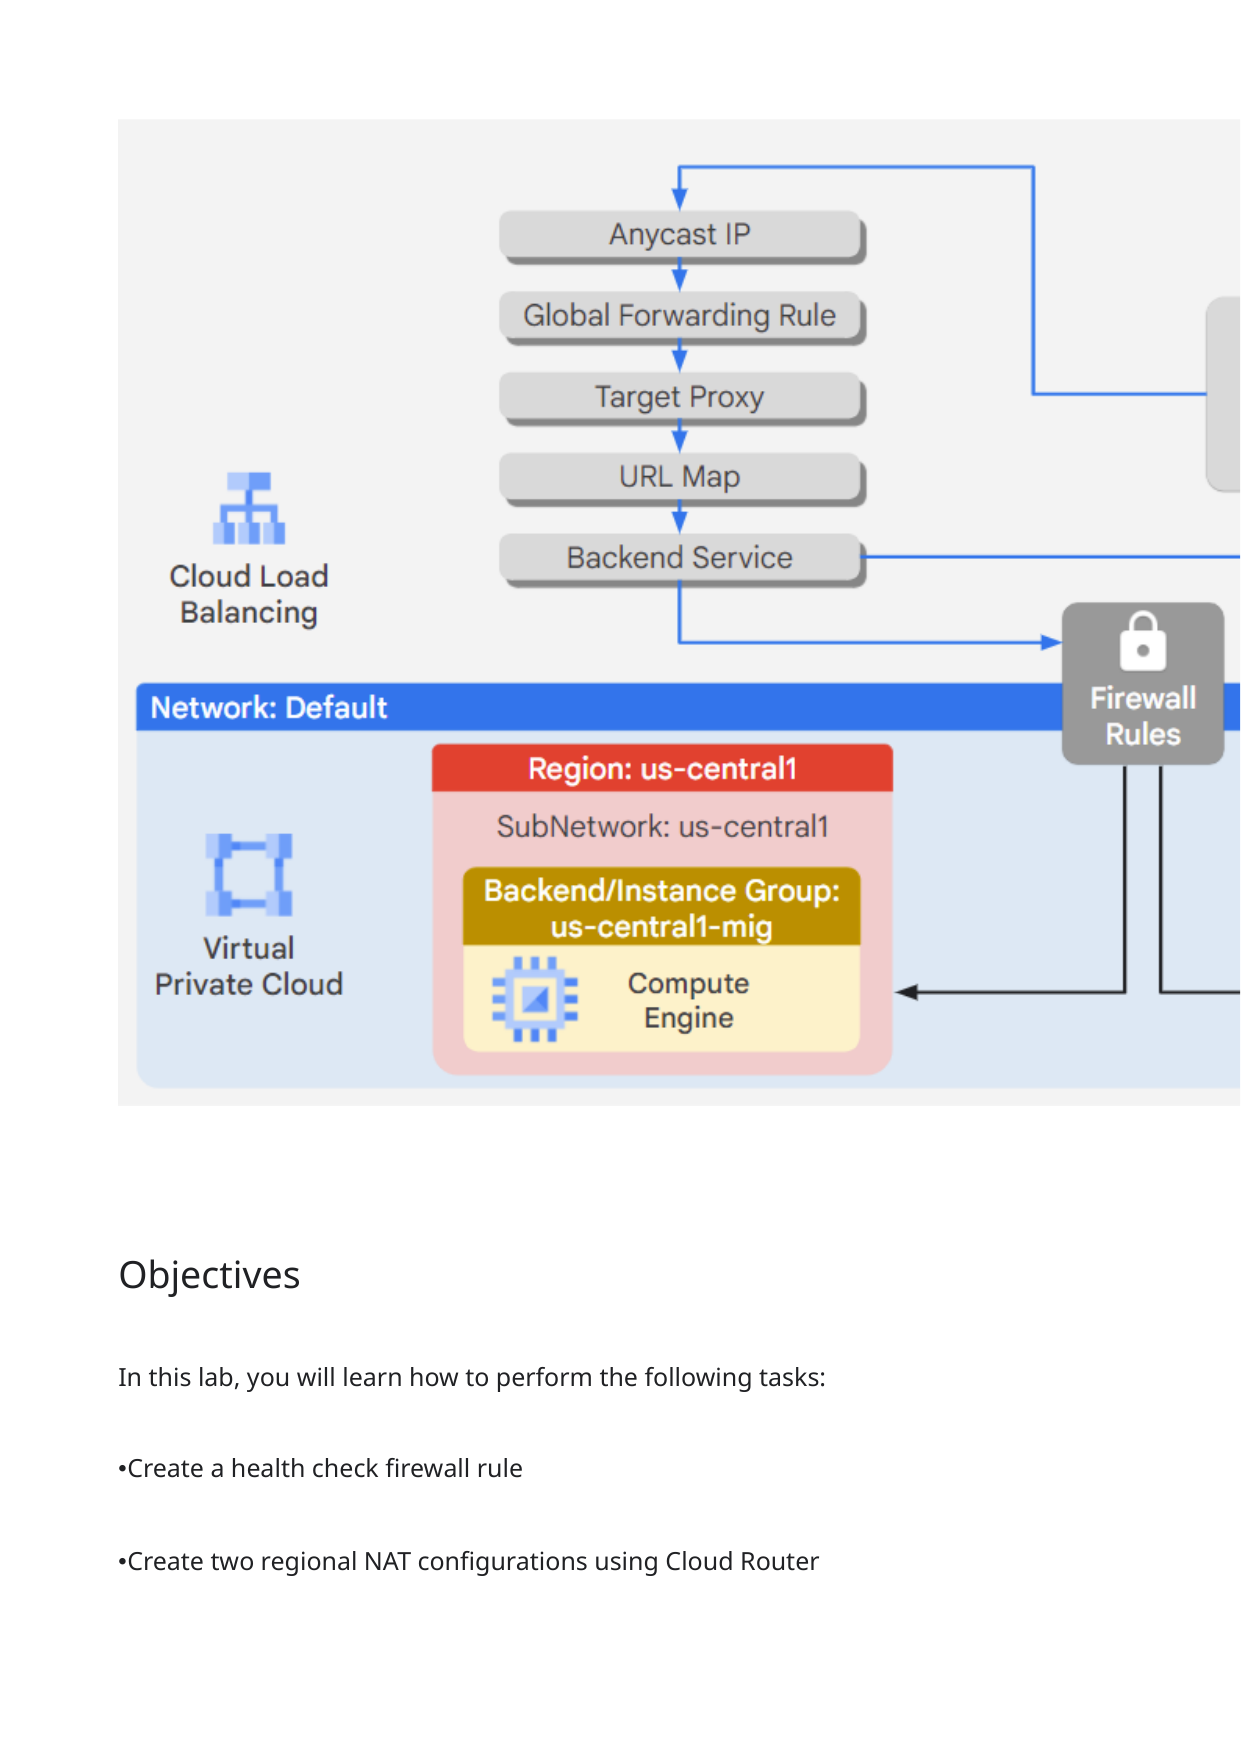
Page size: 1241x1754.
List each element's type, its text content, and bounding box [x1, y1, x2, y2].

list Create two regional NAT configurations using Cloud Router [118, 1543, 1122, 1577]
text In this lab, you will learn how to perform the following tasks: [118, 1359, 1122, 1393]
subtitle Objectives [118, 1248, 1122, 1299]
list Create a health check firewall rule [118, 1451, 1122, 1485]
picture [118, 118, 1241, 1106]
